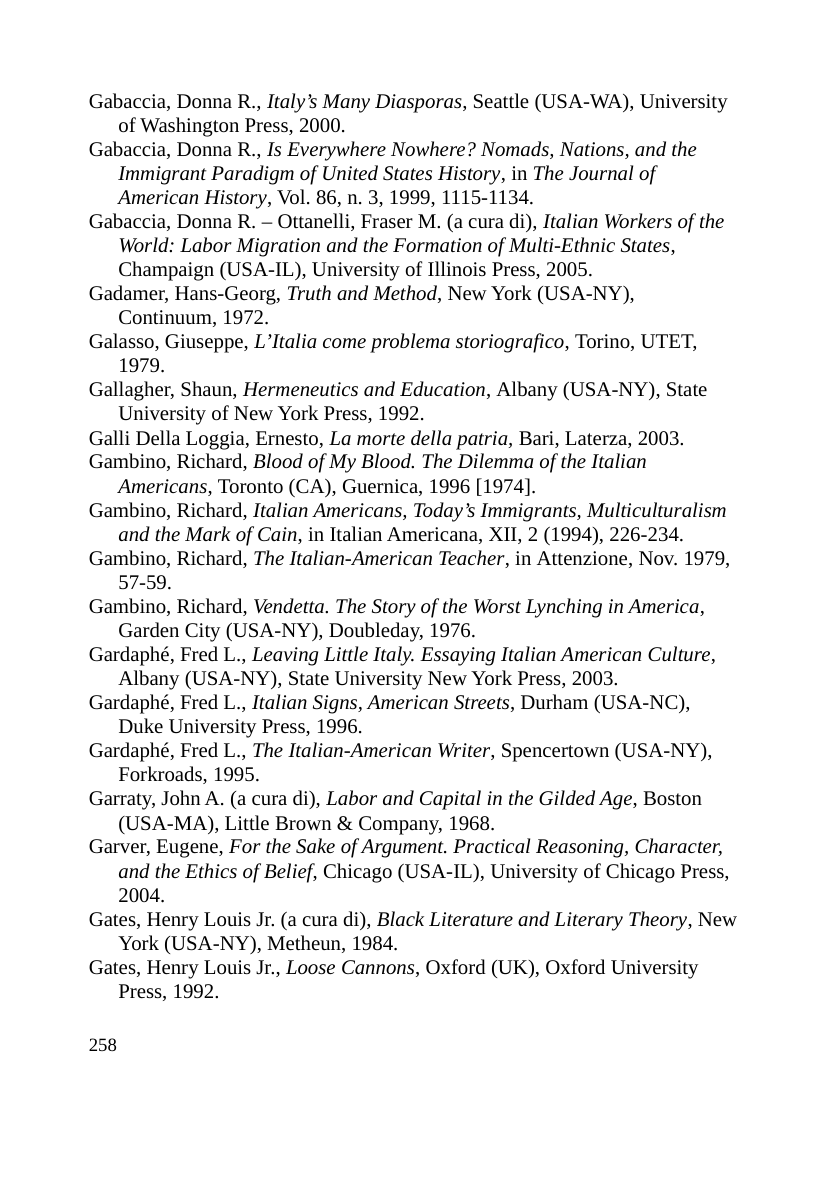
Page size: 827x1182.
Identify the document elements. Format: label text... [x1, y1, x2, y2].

text Gardaphé, Fred L., The Italian-American Writer, Spencertown (USA-NY), Forkroads, 1995. [88, 738, 738, 786]
text Gambino, Richard, The Italian-American Teacher, in Attenzione, Nov. 1979, 57-59. [88, 546, 738, 594]
text Gates, Henry Louis Jr. (a cura di), Black Literature and Literary Theory, New York (USA-NY), Metheun, 1984. [88, 907, 738, 955]
text Gabaccia, Donna R. – Ottanelli, Fraser M. (a cura di), Italian Workers of the World: Labor Migration and the Formation of Multi-Ethnic States, Champaign (USA-IL), University of Illinois Press, 2005. [88, 209, 738, 281]
text Gambino, Richard, Blood of My Blood. The Dilemma of the Italian Americans, Toronto (CA), Guernica, 1996 [1974]. [88, 449, 738, 498]
text Gabaccia, Donna R., Italy’s Many Diasporas, Seattle (USA-WA), University of Washington Press, 2000. [88, 88, 738, 137]
text Galli Della Loggia, Ernesto, La morte della patria, Bari, Laterza, 2003. [88, 425, 738, 449]
text Gallagher, Shaun, Hermeneutics and Education, Albany (USA-NY), State University of New York Press, 1992. [88, 377, 738, 425]
text Garver, Eugene, For the Sake of Argument. Practical Reasoning, Character, and the Ethics of Belief, Chicago (USA-IL), University of Chicago Press, 2004. [88, 834, 738, 907]
text Galasso, Giuseppe, L’Italia come problema storiografico, Torino, UTET, 1979. [88, 329, 738, 377]
text Gadamer, Hans-Georg, Truth and Method, New York (USA-NY), Continuum, 1972. [88, 281, 738, 329]
text Gambino, Richard, Vendetta. The Story of the Worst Lynching in America, Garden City (USA-NY), Doubleday, 1976. [88, 594, 738, 642]
text Gardaphé, Fred L., Leaving Little Italy. Essaying Italian American Culture, Albany (USA-NY), State University New York Press, 2003. [88, 642, 738, 690]
text Gates, Henry Louis Jr., Loose Cannons, Oxford (UK), Oxford University Press, 1992. [88, 955, 738, 1003]
text Garraty, John A. (a cura di), Labor and Capital in the Gilded Age, Boston (USA-MA), Little Brown & Company, 1968. [88, 786, 738, 834]
text Gabaccia, Donna R., Is Everywhere Nowhere? Nomads, Nations, and the Immigrant Paradigm of United States History, in The Journal of American History, Vol. 86, n. 3, 1999, 1115-1134. [88, 137, 738, 209]
text Gambino, Richard, Italian Americans, Today’s Immigrants, Multiculturalism and the Mark of Cain, in Italian Americana, XII, 2 (1994), 226-234. [88, 498, 738, 546]
text Gardaphé, Fred L., Italian Signs, American Streets, Durham (USA-NC), Duke University Press, 1996. [88, 690, 738, 738]
